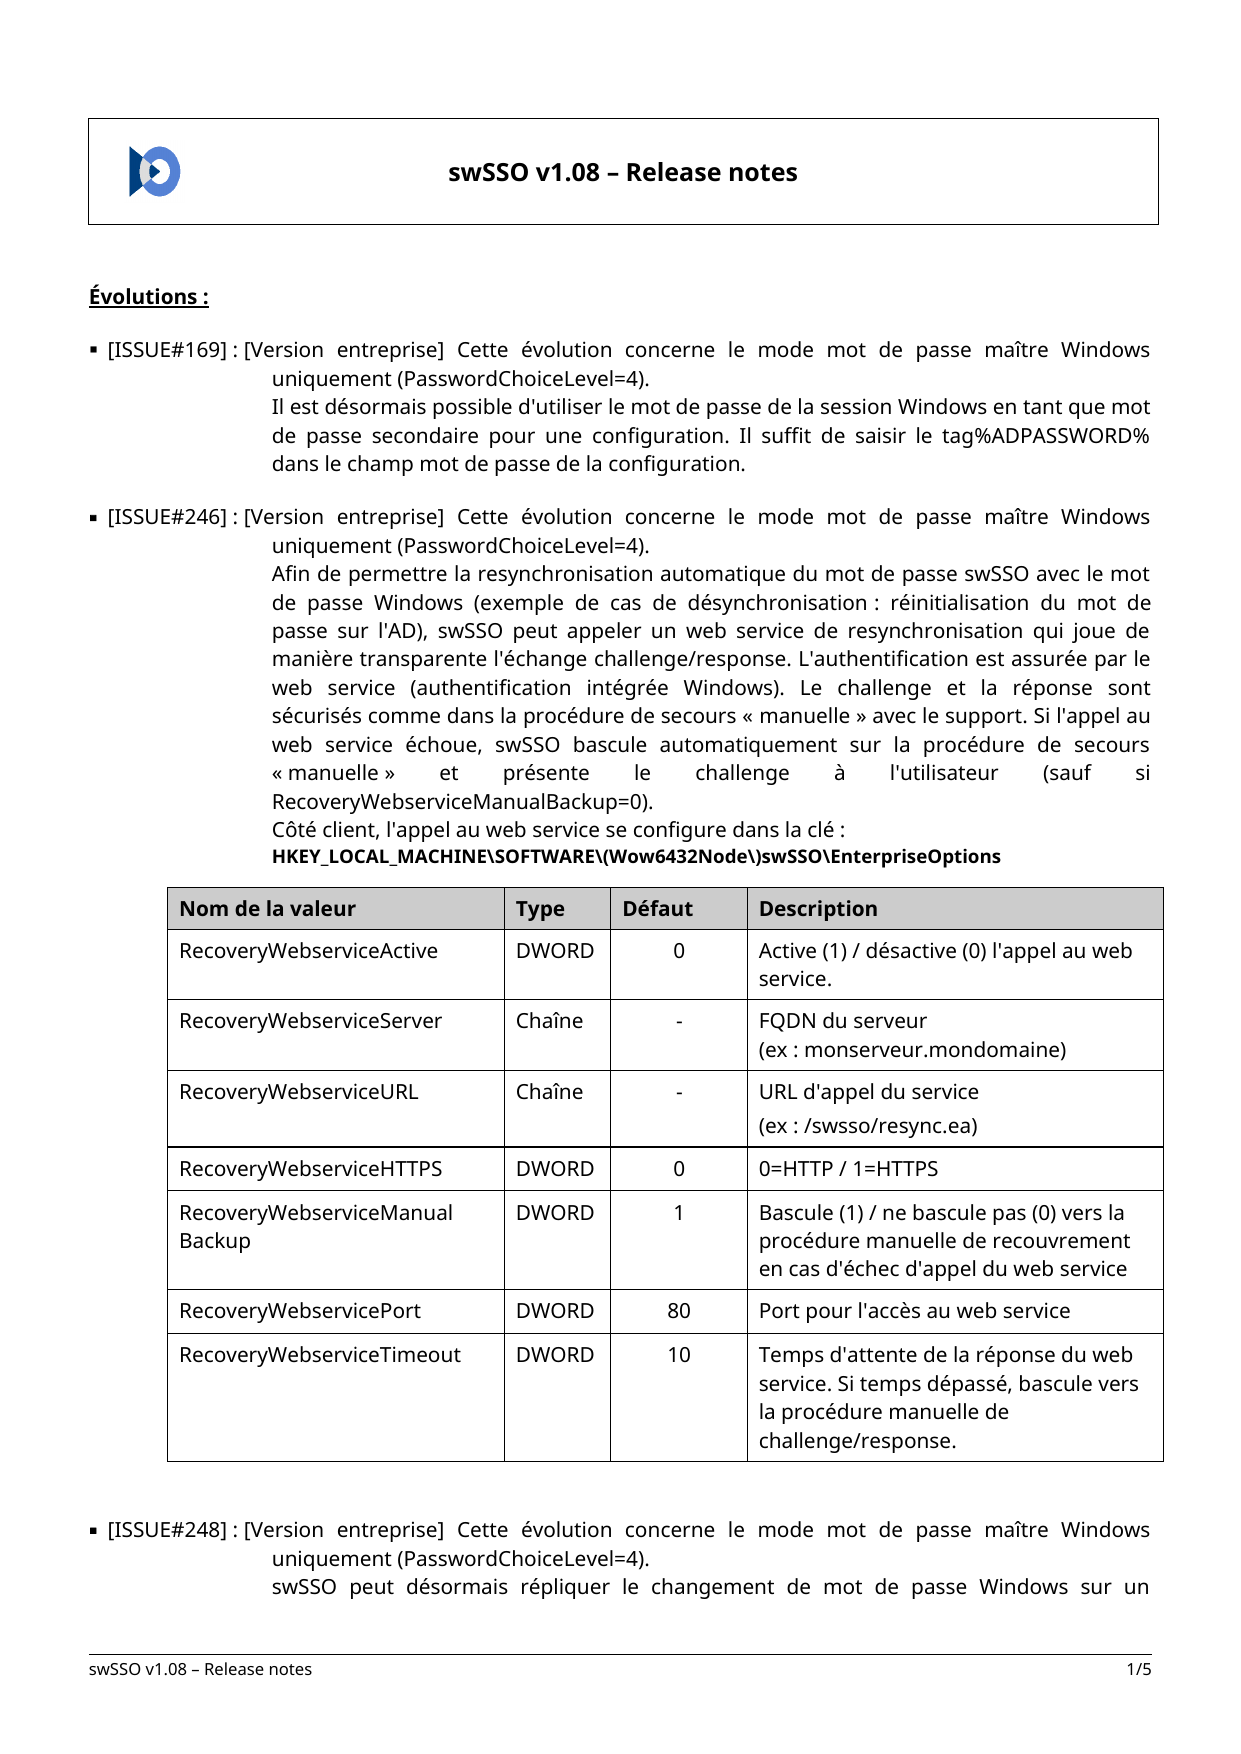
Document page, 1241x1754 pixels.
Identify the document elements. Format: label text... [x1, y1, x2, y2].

table_header swSSO v1.08 – Release notes [220, 119, 1026, 224]
table_cell DWORD [505, 1191, 610, 1289]
table_cell DWORD [505, 1334, 610, 1461]
list [ISSUE#169] : [Version entreprise] Cette évolution concerne le mode mot de passe maître Windows uniquement (PasswordChoiceLevel=4). Il est désormais possible d'utiliser le mot de passe de la session Windows en tant que mot de passe secondaire pour une configuration. Il suffit de saisir le tag%ADPASSWORD% dans le champ mot de passe de la configuration. [89, 335, 1152, 478]
table_header [89, 119, 220, 224]
table_cell DWORD [505, 930, 610, 999]
table_cell - [611, 1000, 747, 1070]
table_cell - [611, 1071, 747, 1146]
table_header Type [505, 888, 610, 929]
table_cell Temps d'attente de la réponse du web service. Si temps dépassé, bascule vers la procédure manuelle de challenge/response. [748, 1334, 1163, 1461]
table_header Défaut [611, 888, 747, 929]
table_cell Chaîne [505, 1000, 610, 1070]
table_cell RecoveryWebserviceHTTPS [168, 1148, 504, 1190]
table_cell RecoveryWebserviceActive [168, 930, 504, 999]
table_cell RecoveryWebserviceServer [168, 1000, 504, 1070]
table_cell RecoveryWebserviceTimeout [168, 1334, 504, 1461]
table_cell 1 [611, 1191, 747, 1289]
table_cell RecoveryWebserviceURL [168, 1071, 504, 1146]
table_cell RecoveryWebserviceManual Backup [168, 1191, 504, 1289]
table_cell 80 [611, 1290, 747, 1333]
table_cell Chaîne [505, 1071, 610, 1146]
table_cell 10 [611, 1334, 747, 1461]
table_cell Port pour l'accès au web service [748, 1290, 1163, 1333]
table_cell 0 [611, 930, 747, 999]
table_header [1026, 119, 1158, 224]
table_cell DWORD [505, 1148, 610, 1190]
table_cell DWORD [505, 1290, 610, 1333]
table_cell 0=HTTP / 1=HTTPS [748, 1148, 1163, 1190]
table_cell Active (1) / désactive (0) l'appel au web service. [748, 930, 1163, 999]
list [ISSUE#246] : [Version entreprise] Cette évolution concerne le mode mot de passe maître Windows uniquement (PasswordChoiceLevel=4). Afin de permettre la resynchronisation automatique du mot de passe swSSO avec le mot de passe Windows (exemple de cas de désynchronisation : réinitialisation du mot de passe sur l'AD), swSSO peut appeler un web service de resynchronisation qui joue de manière transparente l'échange challenge/response. L'authentification est assurée par le web service (authentification intégrée Windows). Le challenge et la réponse sont sécurisés comme dans la procédure de secours « manuelle » avec le support. Si l'appel au web service échoue, swSSO bascule automatiquement sur la procédure de secours « manuelle » et présente le challenge à l'utilisateur (sauf si RecoveryWebserviceManualBackup=0). Côté client, l'appel au web service se configure dans la clé : HKEY_LOCAL_MACHINE\SOFTWARE\(Wow6432Node\)swSSO\EnterpriseOptions [89, 502, 1152, 869]
text Évolutions : [89, 282, 1152, 310]
table_header Description [748, 888, 1163, 929]
table_cell RecoveryWebservicePort [168, 1290, 504, 1333]
list [ISSUE#248] : [Version entreprise] Cette évolution concerne le mode mot de passe maître Windows uniquement (PasswordChoiceLevel=4). swSSO peut désormais répliquer le changement de mot de passe Windows sur un [89, 1515, 1152, 1601]
picture [124, 140, 185, 203]
table_cell 0 [611, 1148, 747, 1190]
table_cell URL d'appel du service (ex : /swsso/resync.ea) [748, 1071, 1163, 1146]
table_cell FQDN du serveur (ex : monserveur.mondomaine) [748, 1000, 1163, 1070]
table_header Nom de la valeur [168, 888, 504, 929]
table_cell Bascule (1) / ne bascule pas (0) vers la procédure manuelle de recouvrement en cas d'échec d'appel du web service [748, 1191, 1163, 1289]
